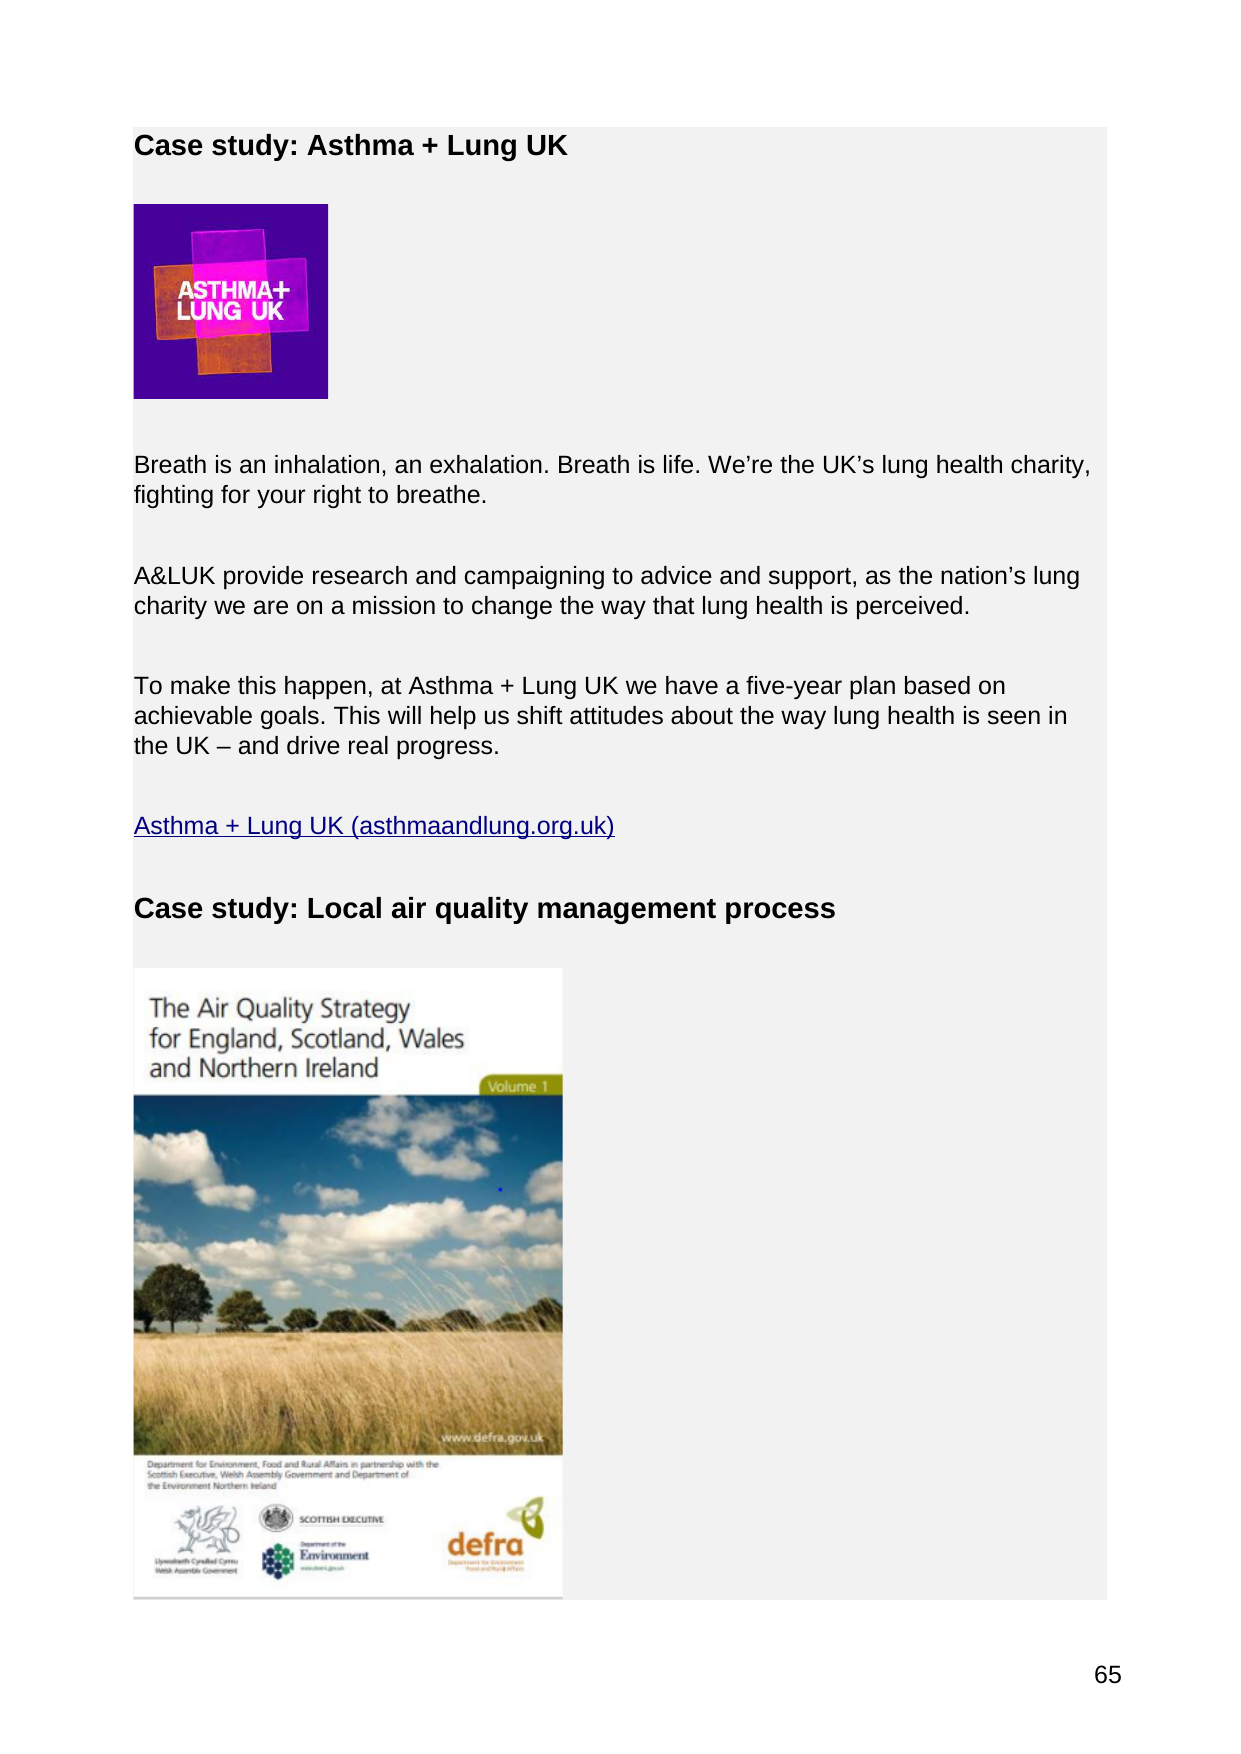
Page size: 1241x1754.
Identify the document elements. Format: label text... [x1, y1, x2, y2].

text A&LUK provide research and campaigning to advice and support, as the nation’s lung charity we are on a mission to change the way that lung health is perceived. [133, 561, 1107, 619]
text Breath is an inhalation, an exhalation. Breath is life. We’re the UK’s lung health charity, fighting for your right to breathe. [133, 450, 1107, 509]
text To make this happen, at Asthma + Lung UK we have a five-year plan based on achievable goals. This will help us shift attitudes about the way lung health is seen in the UK – and drive real progress. [133, 671, 1107, 760]
subtitle Case study: Local air quality management process [133, 891, 1107, 925]
subtitle Case study: Asthma + Lung UK [133, 127, 1107, 161]
text Asthma + Lung UK (asthmaandlung.org.uk) [133, 811, 1107, 840]
